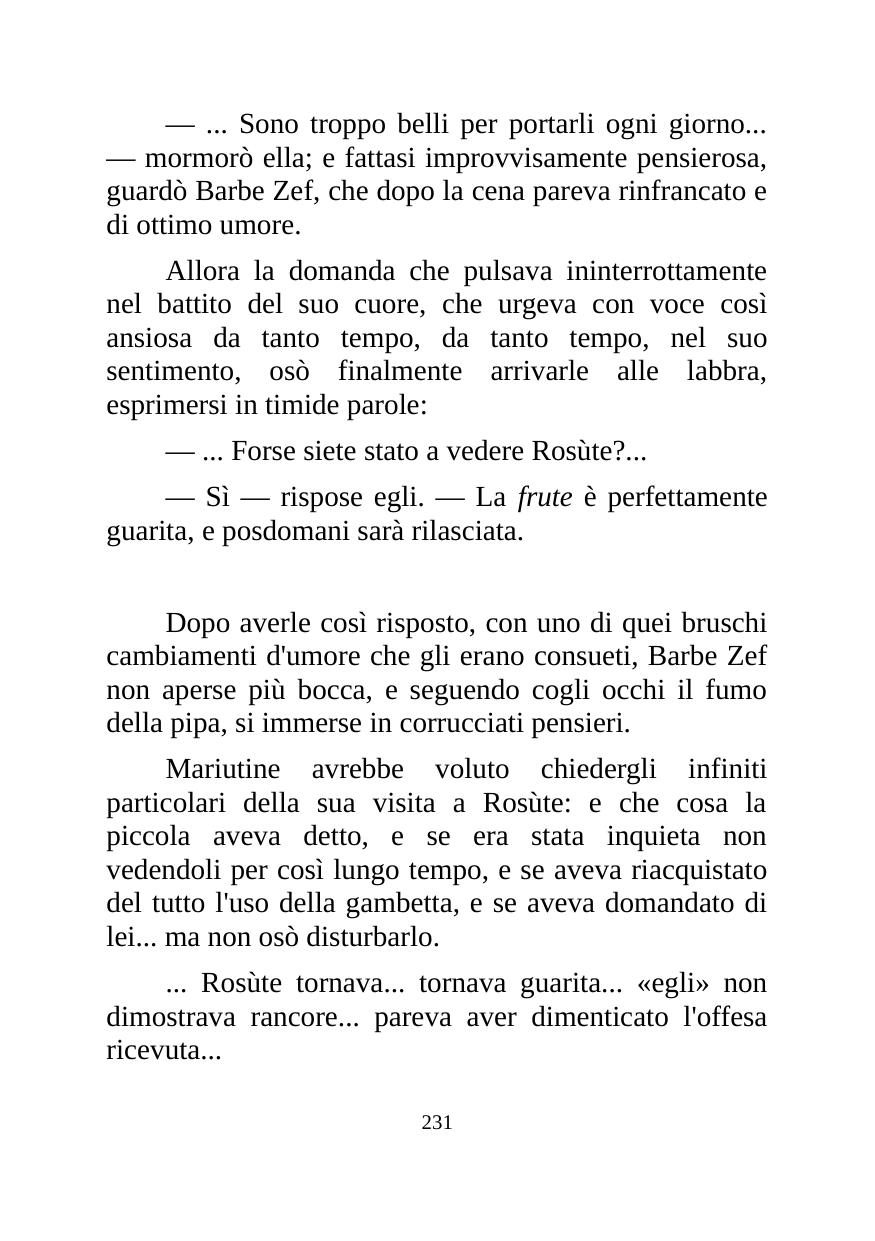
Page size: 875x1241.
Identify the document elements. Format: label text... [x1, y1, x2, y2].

text Allora la domanda che pulsava ininterrottamente nel battito del suo cuore, che urgeva con voce così ansiosa da tanto tempo, da tanto tempo, nel suo sentimento, osò finalmente arrivarle alle labbra, esprimersi in timide parole: [106, 253, 768, 421]
text — ... Sono troppo belli per portarli ogni giorno... — mormorò ella; e fattasi improvvisamente pensierosa, guardò Barbe Zef, che dopo la cena pareva rinfrancato e di ottimo umore. [106, 106, 768, 240]
text — ... Forse siete stato a vedere Rosùte?... [106, 433, 768, 467]
text — Sì — rispose egli. — La frute è perfettamente guarita, e posdomani sarà rilasciata. [106, 479, 768, 546]
text Dopo averle così risposto, con uno di quei bruschi cambiamenti d'umore che gli erano consueti, Barbe Zef non aperse più bocca, e seguendo cogli occhi il fumo della pipa, si immerse in corrucciati pensieri. [106, 605, 768, 739]
text Mariutine avrebbe voluto chiedergli infiniti particolari della sua visita a Rosùte: e che cosa la piccola aveva detto, e se era stata inquieta non vedendoli per così lungo tempo, e se aveva riacquistato del tutto l'uso della gambetta, e se aveva domandato di lei... ma non osò disturbarlo. [106, 751, 768, 953]
text ... Rosùte tornava... tornava guarita... «egli» non dimostrava rancore... pareva aver dimenticato l'offesa ricevuta... [106, 965, 768, 1066]
